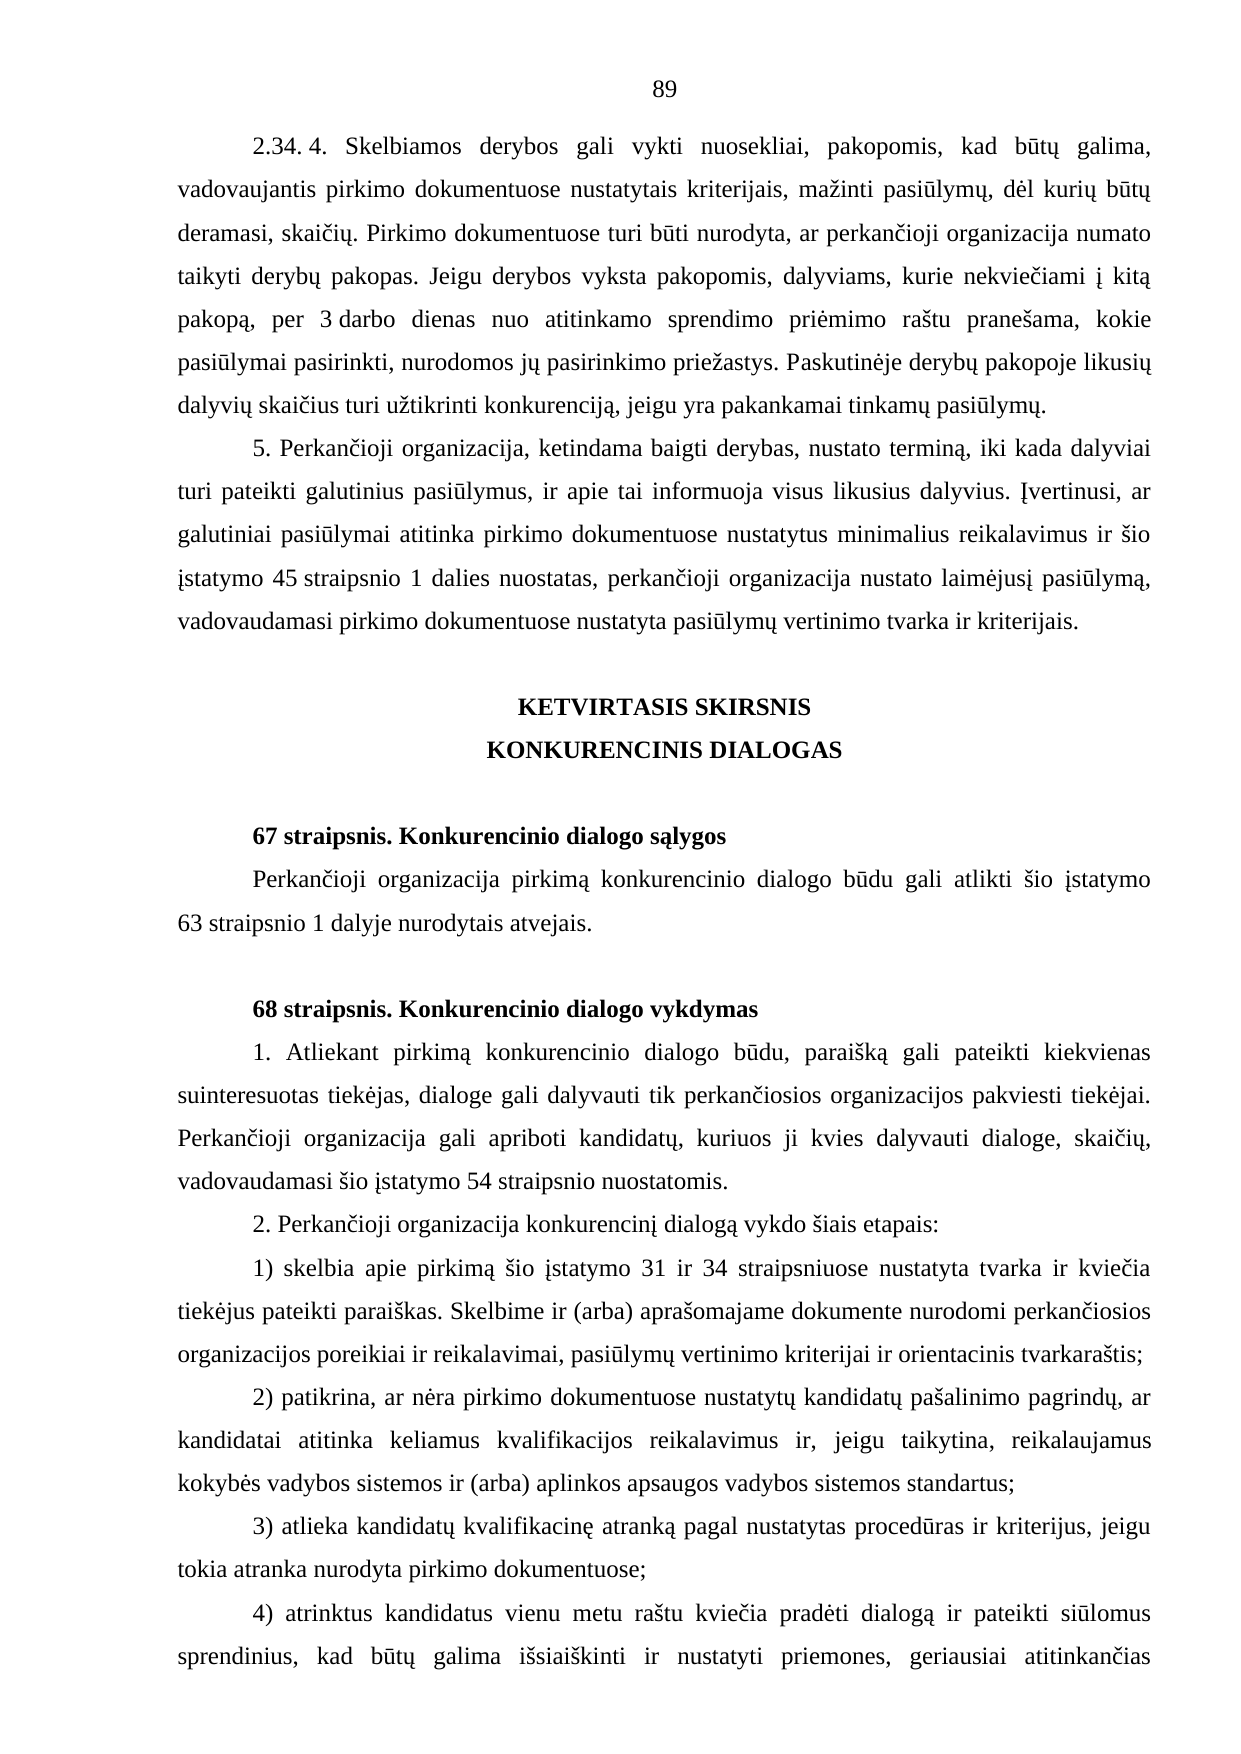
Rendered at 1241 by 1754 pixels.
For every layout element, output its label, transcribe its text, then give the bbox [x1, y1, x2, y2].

text 4) atrinktus kandidatus vienu metu raštu kviečia pradėti dialogą ir pateikti siūlomus sprendinius, kad būtų galima išsiaiškinti ir nustatyti priemones, geriausiai atitinkančias [177, 1598, 1152, 1669]
text 1. Atliekant pirkimą konkurencinio dialogo būdu, paraišką gali pateikti kiekvienas suinteresuotas tiekėjas, dialoge gali dalyvauti tik perkančiosios organizacijos pakviesti tiekėjai. Perkančioji organizacija gali apriboti kandidatų, kuriuos ji kvies dalyvauti dialoge, skaičių, vadovaudamasi šio įstatymo 54 straipsnio nuostatomis. [177, 1037, 1152, 1195]
text 2. Perkančioji organizacija konkurencinį dialogą vykdo šiais etapais: [177, 1209, 1152, 1238]
text 2) patikrina, ar nėra pirkimo dokumentuose nustatytų kandidatų pašalinimo pagrindų, ar kandidatai atitinka keliamus kvalifikacijos reikalavimus ir, jeigu taikytina, reikalaujamus kokybės vadybos sistemos ir (arba) aplinkos apsaugos vadybos sistemos standartus; [177, 1382, 1152, 1497]
text KETVIRTASIS SKIRSNIS [177, 692, 1152, 721]
text KONKURENCINIS DIALOGAS [177, 735, 1152, 764]
text 68 straipsnis. Konkurencinio dialogo vykdymas [177, 994, 1152, 1023]
text 5. Perkančioji organizacija, ketindama baigti derybas, nustato terminą, iki kada dalyviai turi pateikti galutinius pasiūlymus, ir apie tai informuoja visus likusius dalyvius. Įvertinusi, ar galutiniai pasiūlymai atitinka pirkimo dokumentuose nustatytus minimalius reikalavimus ir šio įstatymo 45 straipsnio 1 dalies nuostatas, perkančioji organizacija nustato laimėjusį pasiūlymą, vadovaudamasi pirkimo dokumentuose nustatyta pasiūlymų vertinimo tvarka ir kriterijais. [177, 433, 1152, 634]
text 67 straipsnis. Konkurencinio dialogo sąlygos [177, 821, 1152, 850]
text 1) skelbia apie pirkimą šio įstatymo 31 ir 34 straipsniuose nustatyta tvarka ir kviečia tiekėjus pateikti paraiškas. Skelbime ir (arba) aprašomajame dokumente nurodomi perkančiosios organizacijos poreikiai ir reikalavimai, pasiūlymų vertinimo kriterijai ir orientacinis tvarkaraštis; [177, 1253, 1152, 1368]
text Perkančioji organizacija pirkimą konkurencinio dialogo būdu gali atlikti šio įstatymo 63 straipsnio 1 dalyje nurodytais atvejais. [177, 864, 1152, 936]
subtitle 4. Skelbiamos derybos gali vykti nuosekliai, pakopomis, kad būtų galima, vadovaujantis pirkimo dokumentuose nustatytais kriterijais, mažinti pasiūlymų, dėl kurių būtų deramasi, skaičių. Pirkimo dokumentuose turi būti nurodyta, ar perkančioji organizacija numato taikyti derybų pakopas. Jeigu derybos vyksta pakopomis, dalyviams, kurie nekviečiami į kitą pakopą, per 3 darbo dienas nuo atitinkamo sprendimo priėmimo raštu pranešama, kokie pasiūlymai pasirinkti, nurodomos jų pasirinkimo priežastys. Paskutinėje derybų pakopoje likusių dalyvių skaičius turi užtikrinti konkurenciją, jeigu yra pakankamai tinkamų pasiūlymų. [177, 131, 1152, 419]
text 3) atlieka kandidatų kvalifikacinę atranką pagal nustatytas procedūras ir kriterijus, jeigu tokia atranka nurodyta pirkimo dokumentuose; [177, 1511, 1152, 1583]
